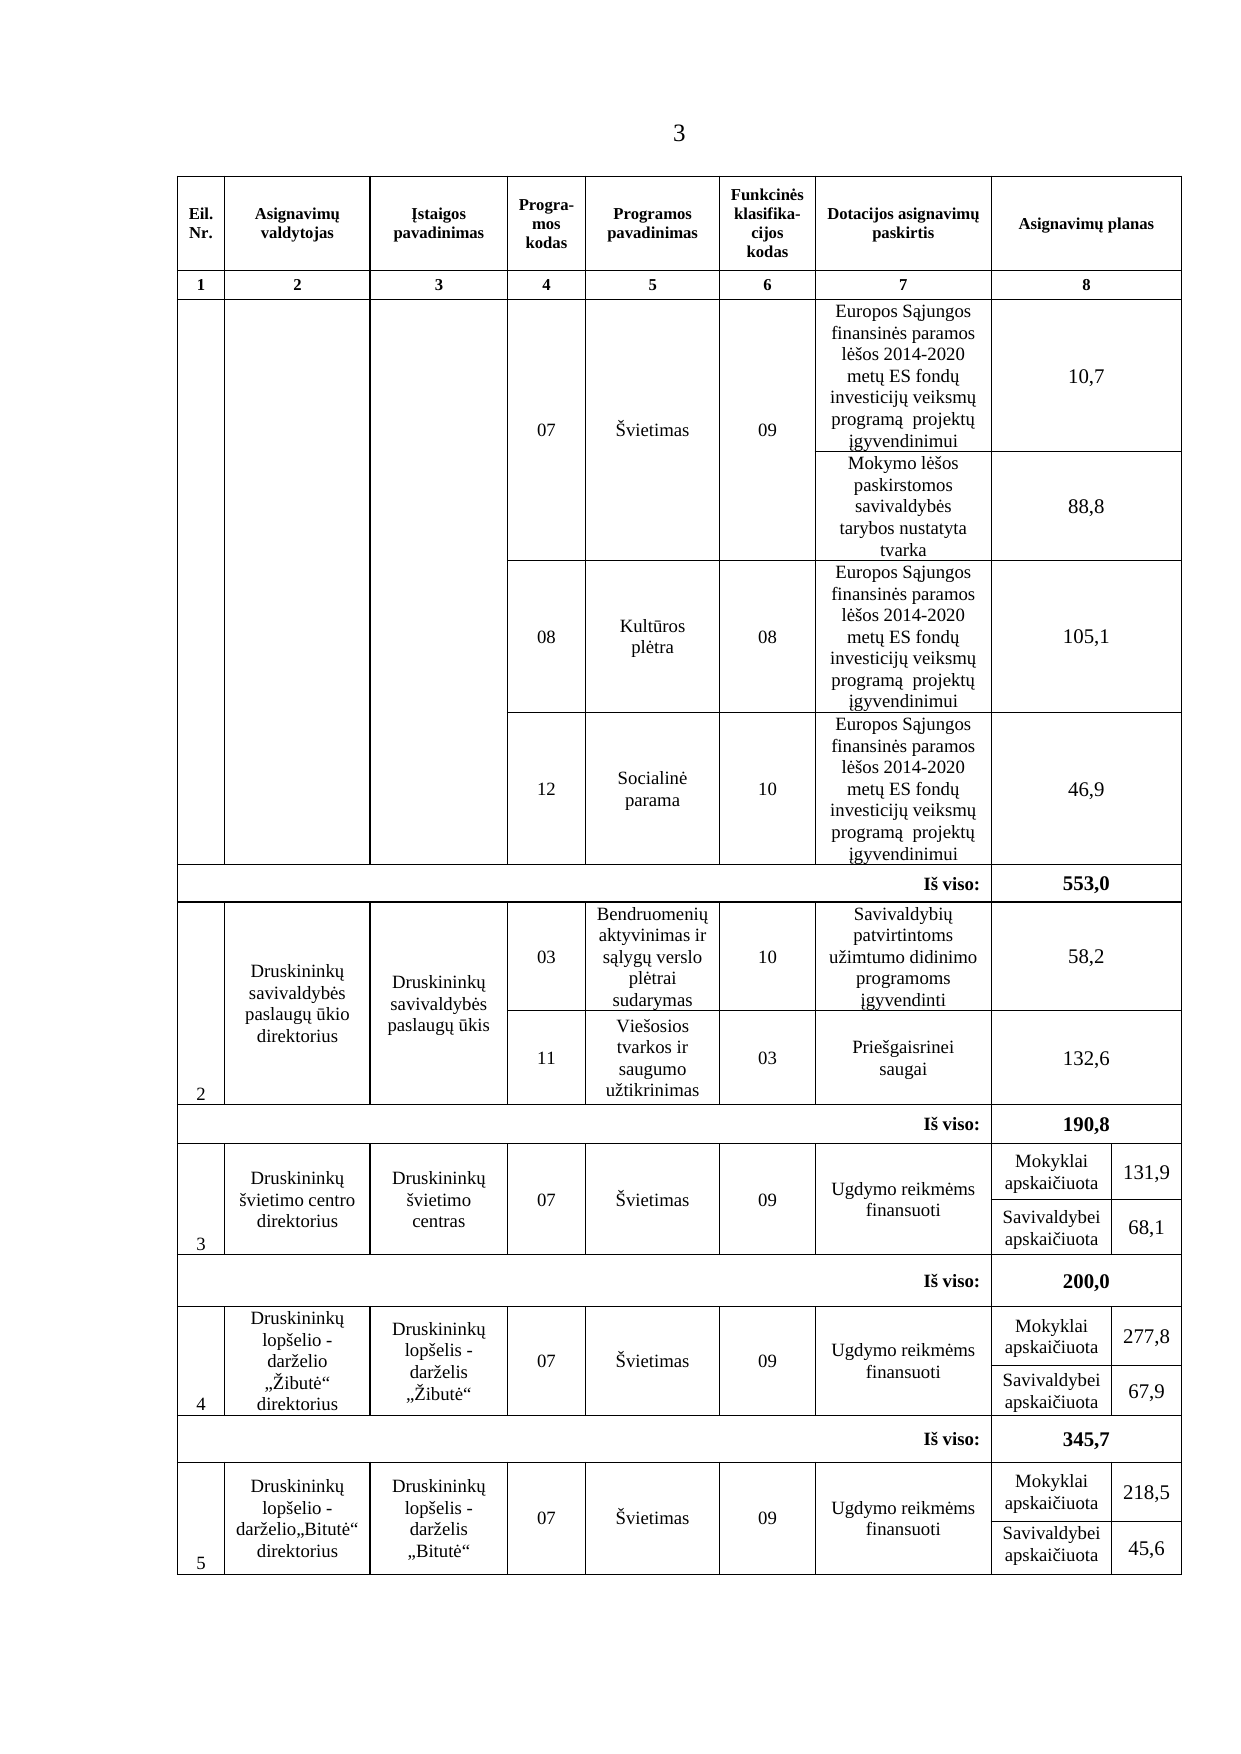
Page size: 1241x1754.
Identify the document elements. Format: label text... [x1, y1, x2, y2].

table_cell 4 [508, 271, 585, 299]
table_cell Savivaldybei apskaičiuota [992, 1200, 1111, 1254]
table_cell Druskininkų lopšelis - darželis „Bitutė“ [371, 1463, 507, 1573]
table_cell 5 [178, 1463, 224, 1573]
table_cell Ugdymo reikmėms finansuoti [816, 1463, 991, 1573]
table_cell 12 [508, 713, 585, 864]
table_cell 3 [178, 1144, 224, 1254]
table_cell 07 [508, 1463, 585, 1573]
table_cell Iš viso: [178, 865, 991, 901]
table_cell 553,0 [992, 865, 1181, 901]
table_header Asignavimų planas [992, 177, 1181, 269]
table_cell Druskininkų savivaldybės paslaugų ūkis [371, 903, 507, 1104]
table_cell Mokyklai apskaičiuota [992, 1144, 1111, 1199]
table_cell 1 [178, 271, 224, 299]
table_cell 200,0 [992, 1255, 1181, 1306]
table_header Įstaigos pavadinimas [371, 177, 507, 269]
table_cell 03 [508, 903, 585, 1010]
table_cell Bendruomenių aktyvinimas ir sąlygų verslo plėtrai sudarymas [586, 903, 719, 1010]
table_cell 7 [816, 271, 991, 299]
table_cell Mokyklai apskaičiuota [992, 1307, 1111, 1365]
table_cell 6 [720, 271, 815, 299]
table_cell 68,1 [1112, 1200, 1181, 1254]
table_cell Socialinė parama [586, 713, 719, 864]
table_cell Druskininkų lopšelio - darželio „Žibutė“ direktorius [225, 1307, 369, 1415]
table_cell 46,9 [992, 713, 1181, 864]
table_cell 08 [508, 561, 585, 712]
table_cell Savivaldybei apskaičiuota [992, 1366, 1111, 1415]
table_header Progra-mos kodas [508, 177, 585, 269]
table_cell [225, 300, 369, 864]
table_cell Druskininkų švietimo centro direktorius [225, 1144, 369, 1254]
table_cell 08 [720, 561, 815, 712]
table_cell 58,2 [992, 903, 1181, 1010]
table_cell 11 [508, 1011, 585, 1104]
table_cell Druskininkų lopšelis - darželis „Žibutė“ [371, 1307, 507, 1415]
table_cell 09 [720, 300, 815, 560]
table_cell Mokymo lėšos paskirstomos savivaldybės tarybos nustatyta tvarka [816, 452, 991, 560]
table_cell 105,1 [992, 561, 1181, 712]
table_cell 45,6 [1112, 1522, 1181, 1573]
table_cell Europos Sąjungos finansinės paramos lėšos 2014-2020 metų ES fondų investicijų veiksmų programą projektų įgyvendinimui [816, 713, 991, 864]
table_header Asignavimų valdytojas [225, 177, 369, 269]
table_cell 07 [508, 300, 585, 560]
table_cell Ugdymo reikmėms finansuoti [816, 1144, 991, 1254]
table_cell Iš viso: [178, 1416, 991, 1462]
table_cell 10 [720, 713, 815, 864]
table_cell 218,5 [1112, 1463, 1181, 1521]
table_cell 07 [508, 1307, 585, 1415]
table_cell Švietimas [586, 1307, 719, 1415]
table_cell 5 [586, 271, 719, 299]
table_cell 10 [720, 903, 815, 1010]
table_cell 2 [178, 903, 224, 1104]
table_cell Druskininkų savivaldybės paslaugų ūkio direktorius [225, 903, 369, 1104]
table_cell Iš viso: [178, 1255, 991, 1306]
table_cell 132,6 [992, 1011, 1181, 1104]
table_cell Mokyklai apskaičiuota [992, 1463, 1111, 1521]
table_cell Ugdymo reikmėms finansuoti [816, 1307, 991, 1415]
table_cell Europos Sąjungos finansinės paramos lėšos 2014-2020 metų ES fondų investicijų veiksmų programą projektų įgyvendinimui [816, 561, 991, 712]
table_cell 277,8 [1112, 1307, 1181, 1365]
table_cell Druskininkų švietimo centras [371, 1144, 507, 1254]
table_cell Savivaldybių patvirtintoms užimtumo didinimo programoms įgyvendinti [816, 903, 991, 1010]
table_cell 67,9 [1112, 1366, 1181, 1415]
table_cell 09 [720, 1144, 815, 1254]
table_cell Švietimas [586, 300, 719, 560]
table_cell Priešgaisrinei saugai [816, 1011, 991, 1104]
table_cell Savivaldybei apskaičiuota [992, 1522, 1111, 1573]
table_cell 03 [720, 1011, 815, 1104]
table_cell [371, 300, 507, 864]
table_cell 8 [992, 271, 1181, 299]
table_cell Iš viso: [178, 1105, 991, 1143]
table_cell Druskininkų lopšelio - darželio„Bitutė“ direktorius [225, 1463, 369, 1573]
table_cell 4 [178, 1307, 224, 1415]
table_cell Švietimas [586, 1463, 719, 1573]
table_header Eil. Nr. [178, 177, 224, 269]
table_cell Viešosios tvarkos ir saugumo užtikrinimas [586, 1011, 719, 1104]
table_cell 09 [720, 1463, 815, 1573]
table_cell Švietimas [586, 1144, 719, 1254]
table_cell 88,8 [992, 452, 1181, 560]
table_cell 131,9 [1112, 1144, 1181, 1199]
table_cell 2 [225, 271, 369, 299]
table_cell 3 [371, 271, 507, 299]
table_header Dotacijos asignavimų paskirtis [816, 177, 991, 269]
table_cell 07 [508, 1144, 585, 1254]
table_cell [178, 300, 224, 864]
table_header Funkcinės klasifika-cijos kodas [720, 177, 815, 269]
table_cell Kultūros plėtra [586, 561, 719, 712]
table_cell 10,7 [992, 300, 1181, 451]
table_cell 345,7 [992, 1416, 1181, 1462]
table_cell Europos Sąjungos finansinės paramos lėšos 2014-2020 metų ES fondų investicijų veiksmų programą projektų įgyvendinimui [816, 300, 991, 451]
table_header Programos pavadinimas [586, 177, 719, 269]
table_cell 190,8 [992, 1105, 1181, 1143]
table_cell 09 [720, 1307, 815, 1415]
